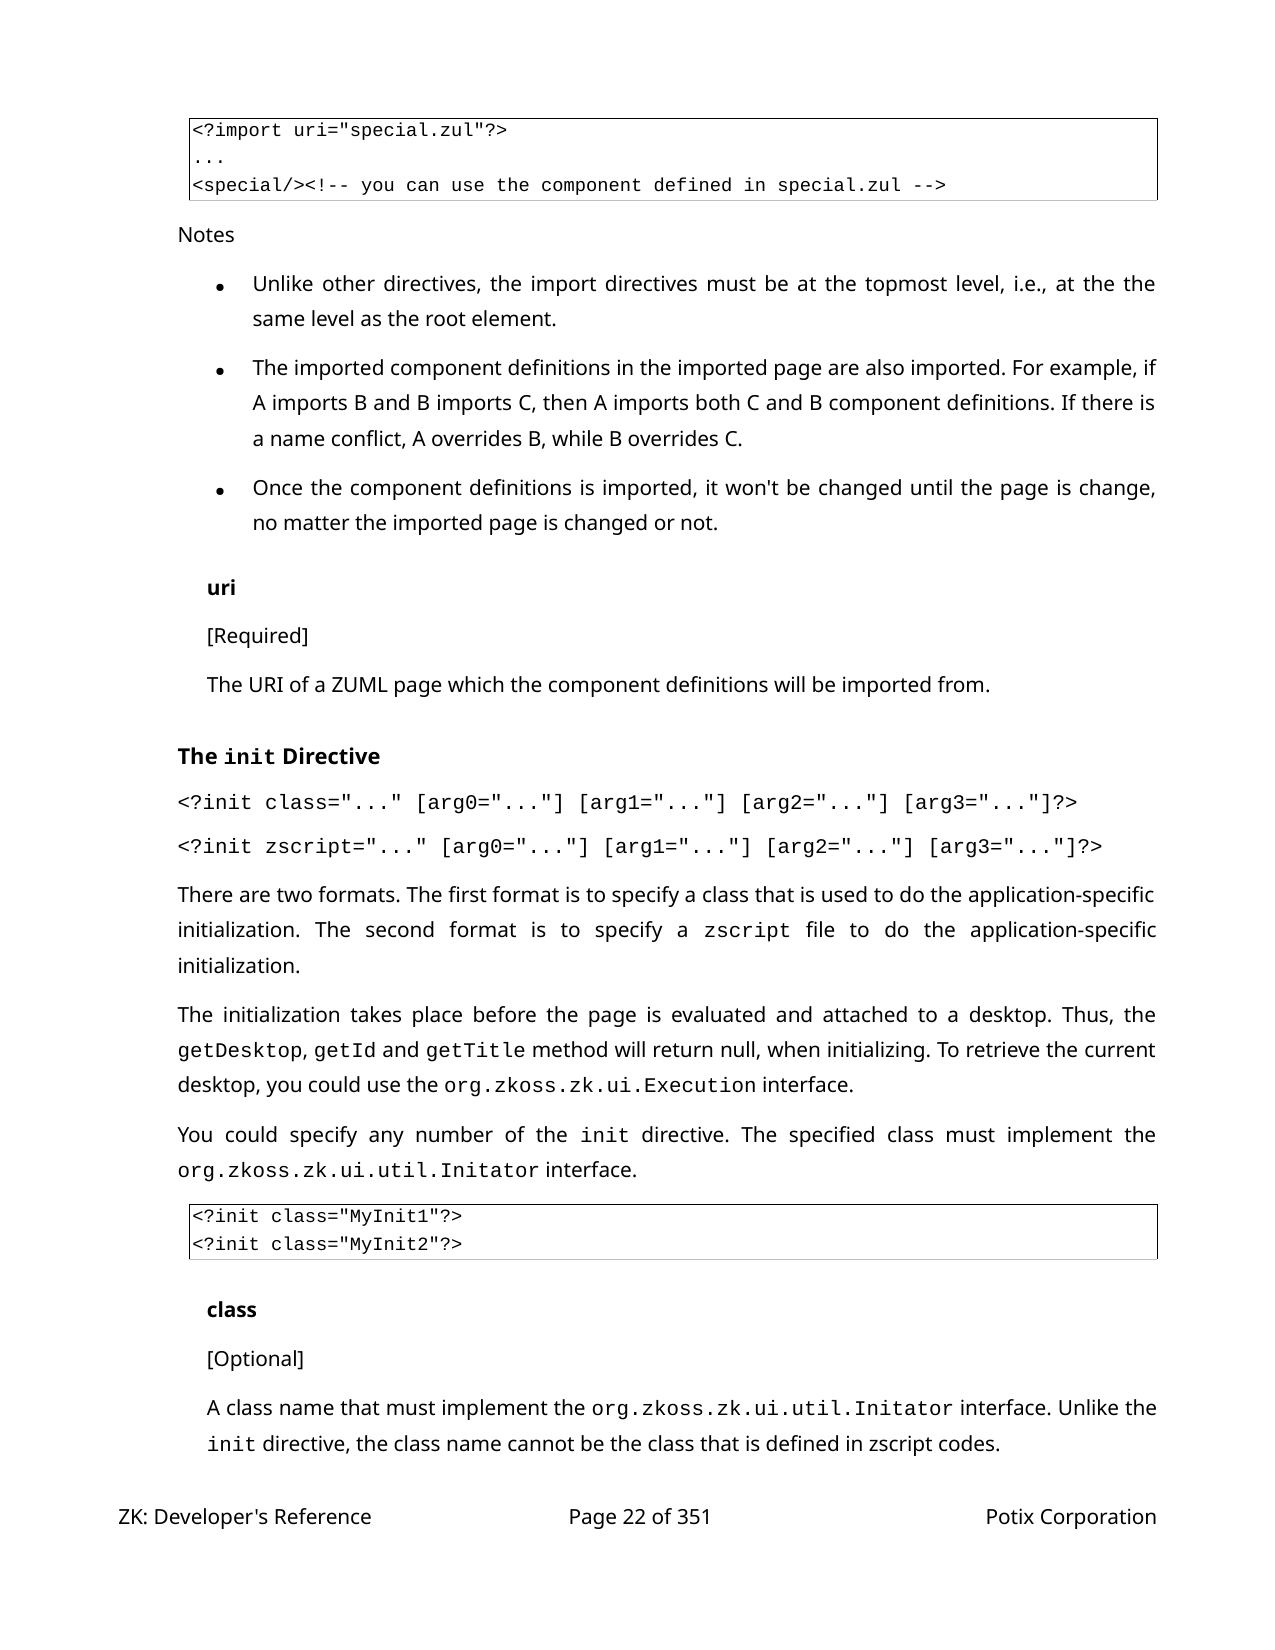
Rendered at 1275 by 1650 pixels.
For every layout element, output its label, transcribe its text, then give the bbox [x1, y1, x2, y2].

text ... [190, 145, 1157, 169]
subtitle The init Directive [177, 741, 1157, 771]
subtitle class [207, 1296, 1157, 1324]
text [Optional] [207, 1344, 1157, 1373]
text [Required] [207, 622, 1157, 650]
text <?init class="..." [arg0="..."] [arg1="..."] [arg2="..."] [arg3="..."]?> [177, 792, 1157, 815]
text <?init zscript="..." [arg0="..."] [arg1="..."] [arg2="..."] [arg3="..."]?> [177, 836, 1157, 859]
list Once the component definitions is imported, it won't be changed until the page is change, no matter the imported page is changed or not. [215, 473, 1157, 536]
text <special/><!-- you can use the component defined in special.zul --> [190, 172, 1157, 200]
text <?init class="MyInit2"?> [190, 1232, 1157, 1259]
subtitle uri [207, 573, 1157, 601]
text <?import uri="special.zul"?> [190, 119, 1157, 142]
list Unlike other directives, the import directives must be at the topmost level, i.e., at the the same level as the root element. [215, 269, 1157, 333]
text Notes [177, 220, 1157, 249]
text The URI of a ZUML page which the component definitions will be imported from. [207, 670, 1157, 699]
text There are two formats. The first format is to specify a class that is used to do the application-specific initialization. The second format is to specify a zscript file to do the application-specific initialization. [177, 880, 1157, 979]
text The initialization takes place before the page is evaluated and attached to a desktop. Thus, the getDesktop, getId and getTitle method will return null, when initializing. To retrieve the current desktop, you could use the org.zkoss.zk.ui.Execution interface. [177, 1000, 1157, 1099]
text You could specify any number of the init directive. The specified class must implement the org.zkoss.zk.ui.util.Initator interface. [177, 1120, 1157, 1184]
list The imported component definitions in the imported page are also imported. For example, if A imports B and B imports C, then A imports both C and B component definitions. If there is a name conflict, A overrides B, while B overrides C. [215, 353, 1157, 452]
text <?init class="MyInit1"?> [190, 1205, 1157, 1229]
text A class name that must implement the org.zkoss.zk.ui.util.Initator interface. Unlike the init directive, the class name cannot be the class that is defined in zscript codes. [207, 1393, 1157, 1457]
